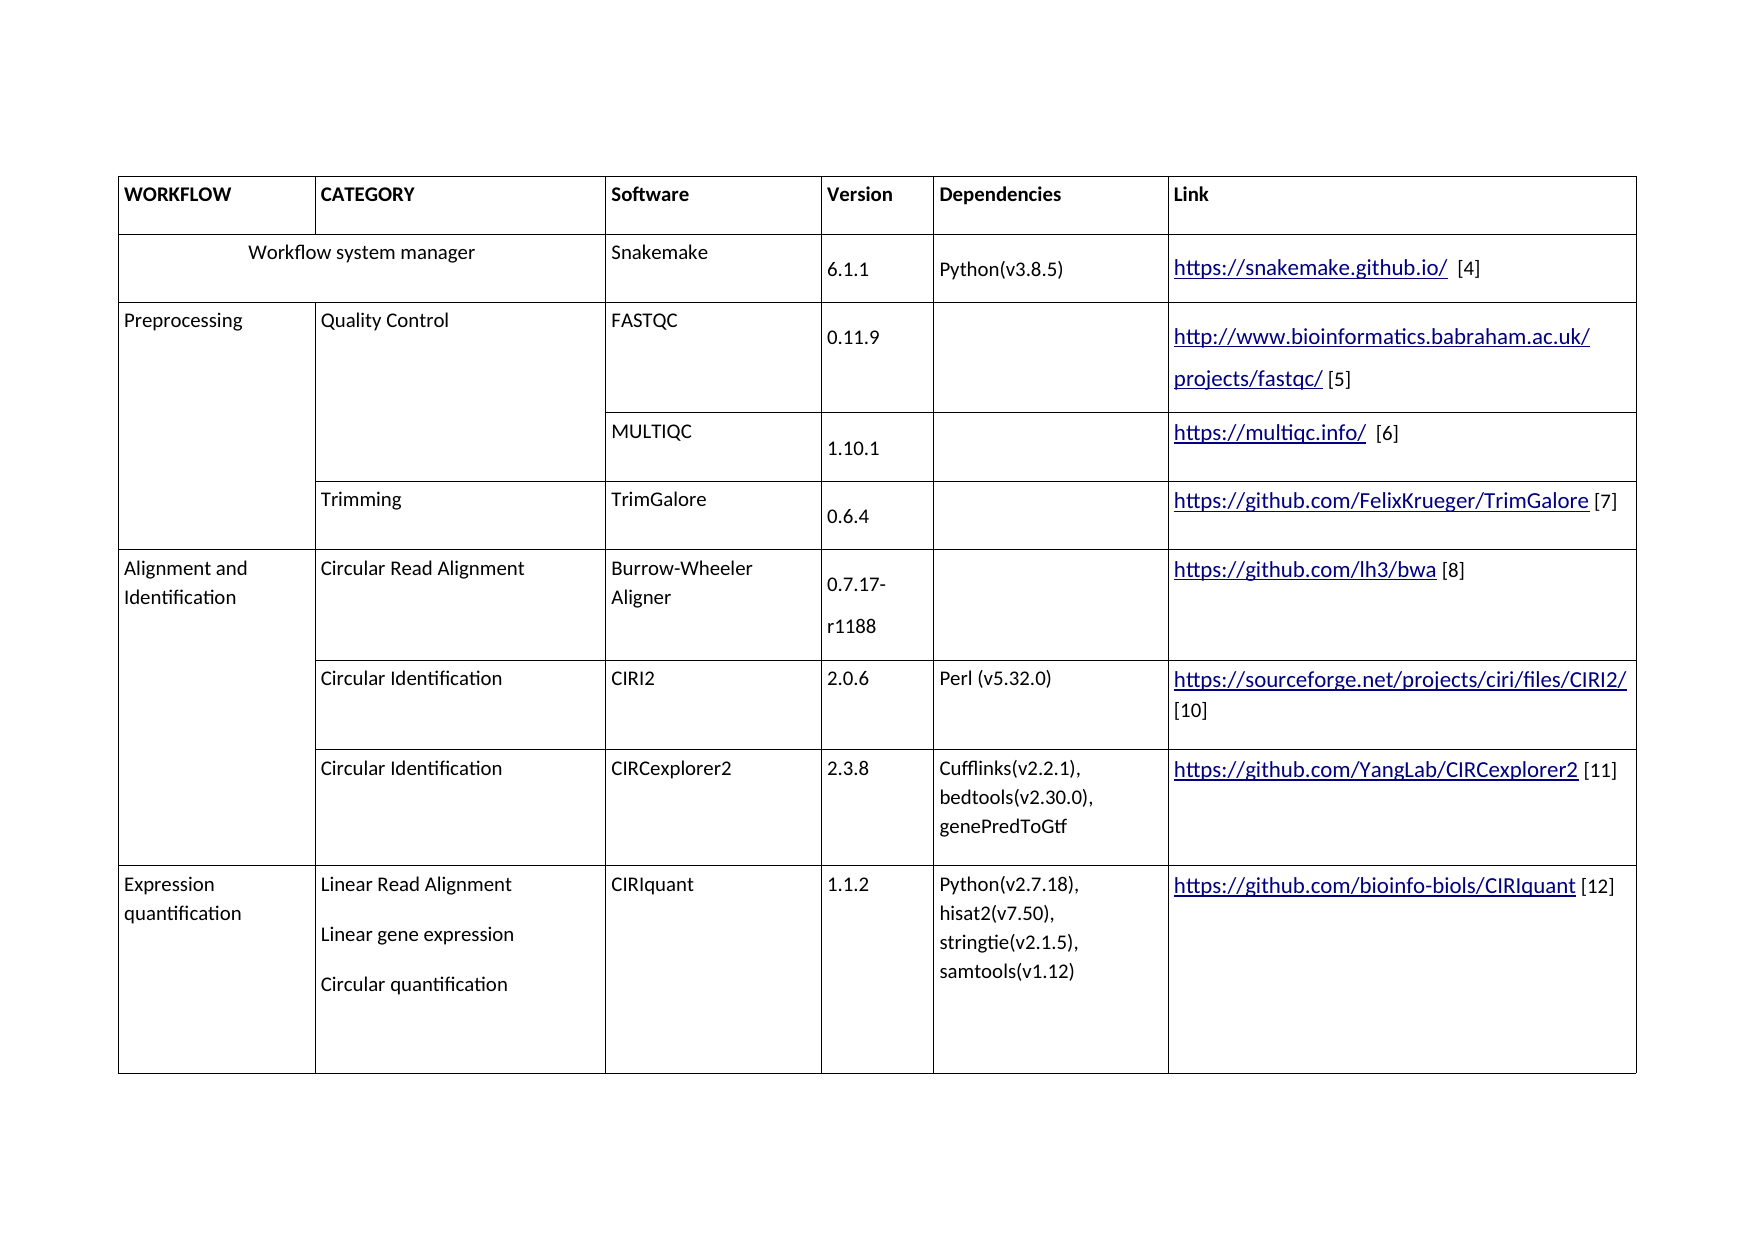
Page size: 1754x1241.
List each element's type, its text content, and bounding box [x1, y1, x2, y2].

table_cell https://sourceforge.net/projects/ciri/files/CIRI2/ [10]⁠ [1169, 661, 1636, 749]
table_cell Preprocessing [119, 303, 315, 549]
table_cell Circular Identification [316, 750, 605, 865]
table_cell https://snakemake.github.io/ [4]⁠ [1169, 235, 1636, 302]
table_cell Cufflinks(v2.2.1), bedtools(v2.30.0), genePredToGtf [934, 750, 1168, 865]
table_cell https://github.com/lh3/bwa [8]⁠ [1169, 550, 1636, 659]
table_cell [934, 303, 1168, 412]
table_header Software [606, 177, 821, 233]
table_cell 6.1.1 [822, 235, 933, 302]
table_cell https://github.com/YangLab/CIRCexplorer2 [11]⁠ [1169, 750, 1636, 865]
table_cell CIRCexplorer2 [606, 750, 821, 865]
table_cell Circular Read Alignment [316, 550, 605, 659]
table_cell 0.6.4 [822, 482, 933, 549]
table_header CATEGORY [316, 177, 605, 233]
table_cell https://github.com/FelixKrueger/TrimGalore [7]⁠ [1169, 482, 1636, 549]
table_header WORKFLOW [119, 177, 315, 233]
table_cell Snakemake [606, 235, 821, 302]
table_cell [934, 550, 1168, 659]
table_cell Python(v3.8.5) [934, 235, 1168, 302]
table_cell 2.3.8 [822, 750, 933, 865]
table_cell https://github.com/bioinfo-biols/CIRIquant [12]⁠ [1169, 866, 1636, 1073]
table_cell [934, 482, 1168, 549]
table_cell http://www.bioinformatics.babraham.ac.uk/projects/fastqc/ [5]⁠ [1169, 303, 1636, 412]
table_cell 1.1.2 [822, 866, 933, 1073]
table_cell [934, 413, 1168, 481]
table_header Version [822, 177, 933, 233]
table_cell 2.0.6 [822, 661, 933, 749]
table_cell Workflow system manager [119, 235, 605, 302]
table_cell 0.7.17-r1188 [822, 550, 933, 659]
table_cell 1.10.1 [822, 413, 933, 481]
table_cell CIRI2 [606, 661, 821, 749]
table_cell Circular Identification [316, 661, 605, 749]
table_cell Python(v2.7.18), hisat2(v7.50), stringtie(v2.1.5), samtools(v1.12) [934, 866, 1168, 1073]
table_header Dependencies [934, 177, 1168, 233]
table_cell https://multiqc.info/ [6]⁠ [1169, 413, 1636, 481]
table_cell TrimGalore [606, 482, 821, 549]
table_cell MULTIQC [606, 413, 821, 481]
table_cell Alignment and Identification [119, 550, 315, 865]
table_cell Quality Control [316, 303, 605, 481]
table_cell FASTQC [606, 303, 821, 412]
table_cell Linear Read Alignment Linear gene expression Circular quantification [316, 866, 605, 1073]
table_cell Trimming [316, 482, 605, 549]
table_cell Burrow-Wheeler Aligner [606, 550, 821, 659]
table_cell Perl (v5.32.0) [934, 661, 1168, 749]
table_cell Expression quantification [119, 866, 315, 1073]
table_cell 0.11.9 [822, 303, 933, 412]
table_cell CIRIquant [606, 866, 821, 1073]
table_header Link [1169, 177, 1636, 233]
